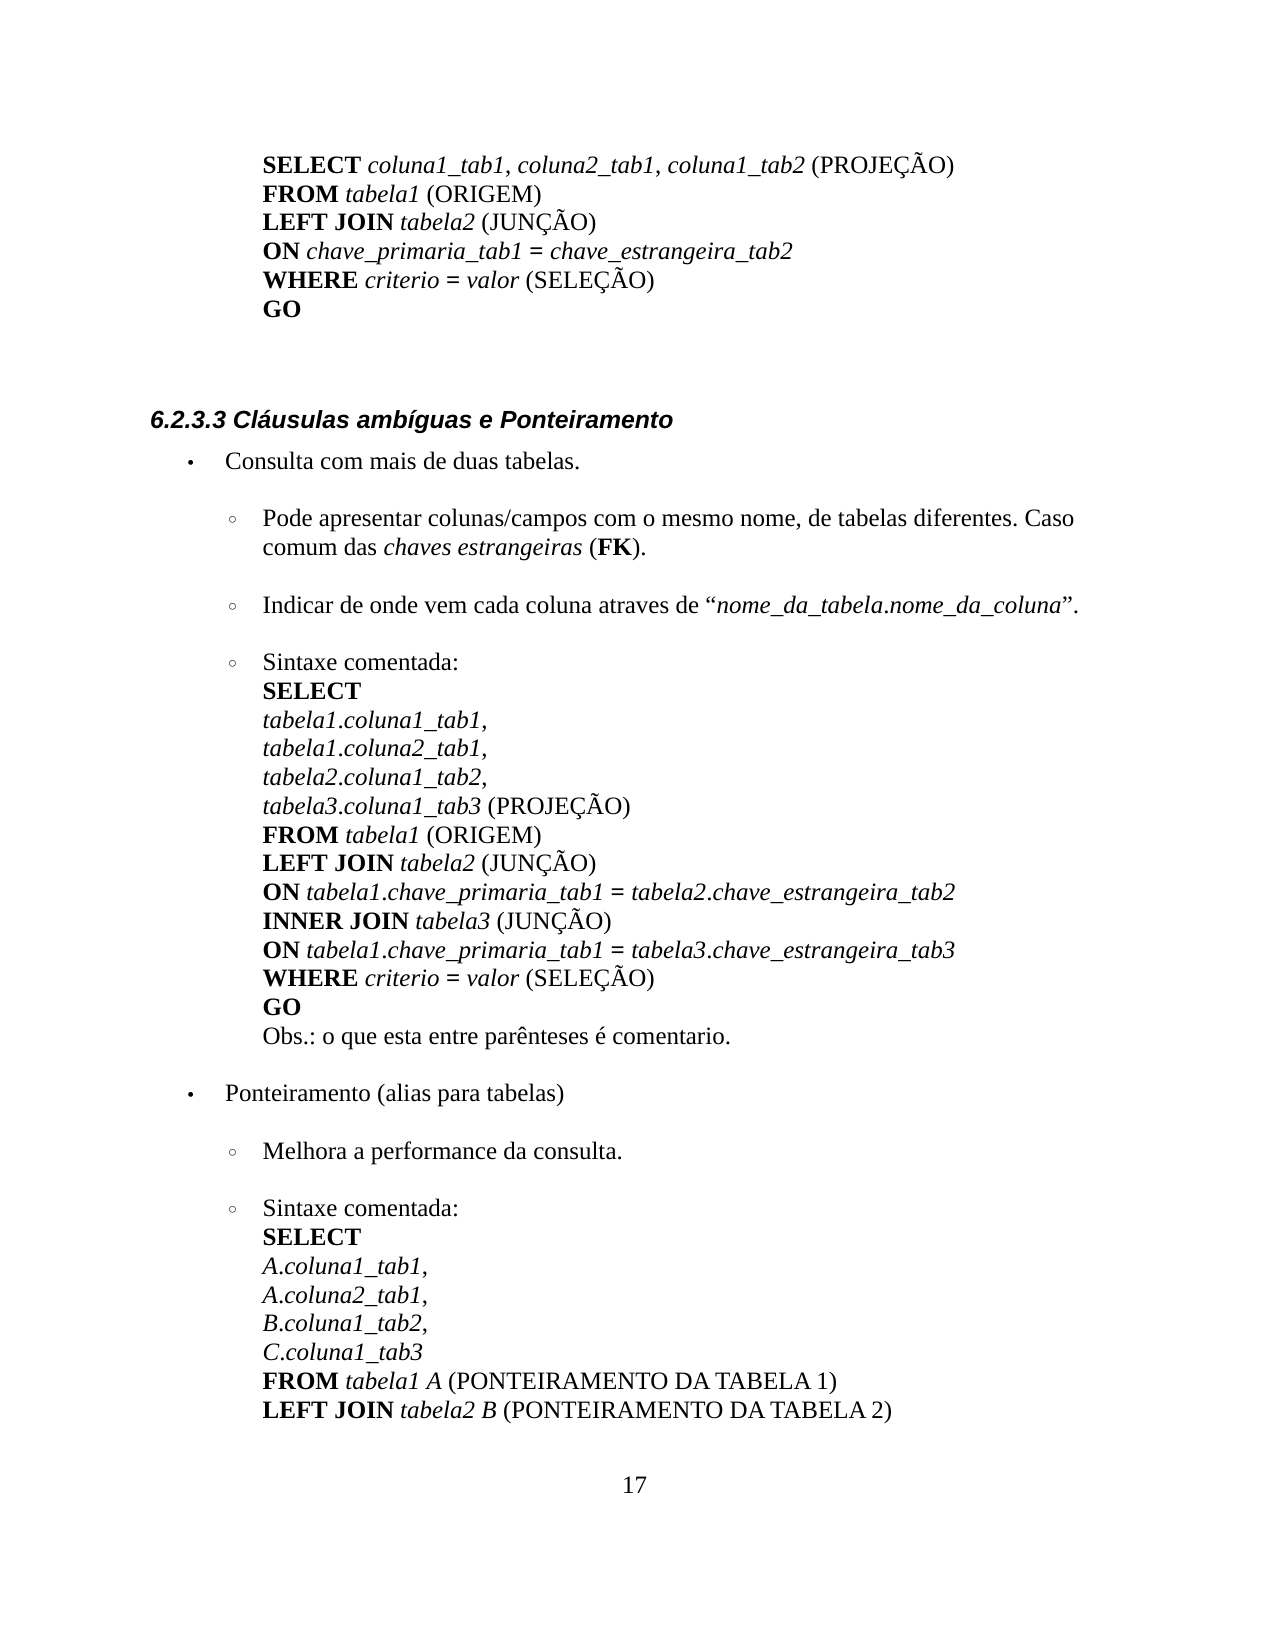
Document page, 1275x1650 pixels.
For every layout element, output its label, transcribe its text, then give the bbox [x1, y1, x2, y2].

subtitle 6.2.3.3 Cláusulas ambíguas e Ponteiramento [150, 405, 1125, 433]
list Sintaxe comentada: SELECT A.coluna1_tab1, A.coluna2_tab1, B.coluna1_tab2, C.coluna1_tab3 FROM tabela1 A (PONTEIRAMENTO DA TABELA 1) LEFT JOIN tabela2 B (PONTEIRAMENTO DA TABELA 2) [225, 1193, 1125, 1423]
list SELECT coluna1_tab1, coluna2_tab1, coluna1_tab2 (PROJEÇÃO) FROM tabela1 (ORIGEM) LEFT JOIN tabela2 (JUNÇÃO) ON chave_primaria_tab1 = chave_estrangeira_tab2 WHERE criterio = valor (SELEÇÃO) GO [225, 150, 1125, 351]
list Ponteiramento (alias para tabelas) [187, 1078, 1125, 1136]
list Indicar de onde vem cada coluna atraves de “nome_da_tabela.nome_da_coluna”. [225, 590, 1125, 647]
list Pode apresentar colunas/campos com o mesmo nome, de tabelas diferentes. Caso comum das chaves estrangeiras (FK). [225, 503, 1125, 590]
list Consulta com mais de duas tabelas. [187, 446, 1125, 503]
list Sintaxe comentada: SELECT tabela1.coluna1_tab1, tabela1.coluna2_tab1, tabela2.coluna1_tab2, tabela3.coluna1_tab3 (PROJEÇÃO) FROM tabela1 (ORIGEM) LEFT JOIN tabela2 (JUNÇÃO) ON tabela1.chave_primaria_tab1 = tabela2.chave_estrangeira_tab2 INNER JOIN tabela3 (JUNÇÃO) ON tabela1.chave_primaria_tab1 = tabela3.chave_estrangeira_tab3 WHERE criterio = valor (SELEÇÃO) GO Obs.: o que esta entre parênteses é comentario. [225, 647, 1125, 1078]
list Melhora a performance da consulta. [225, 1136, 1125, 1193]
